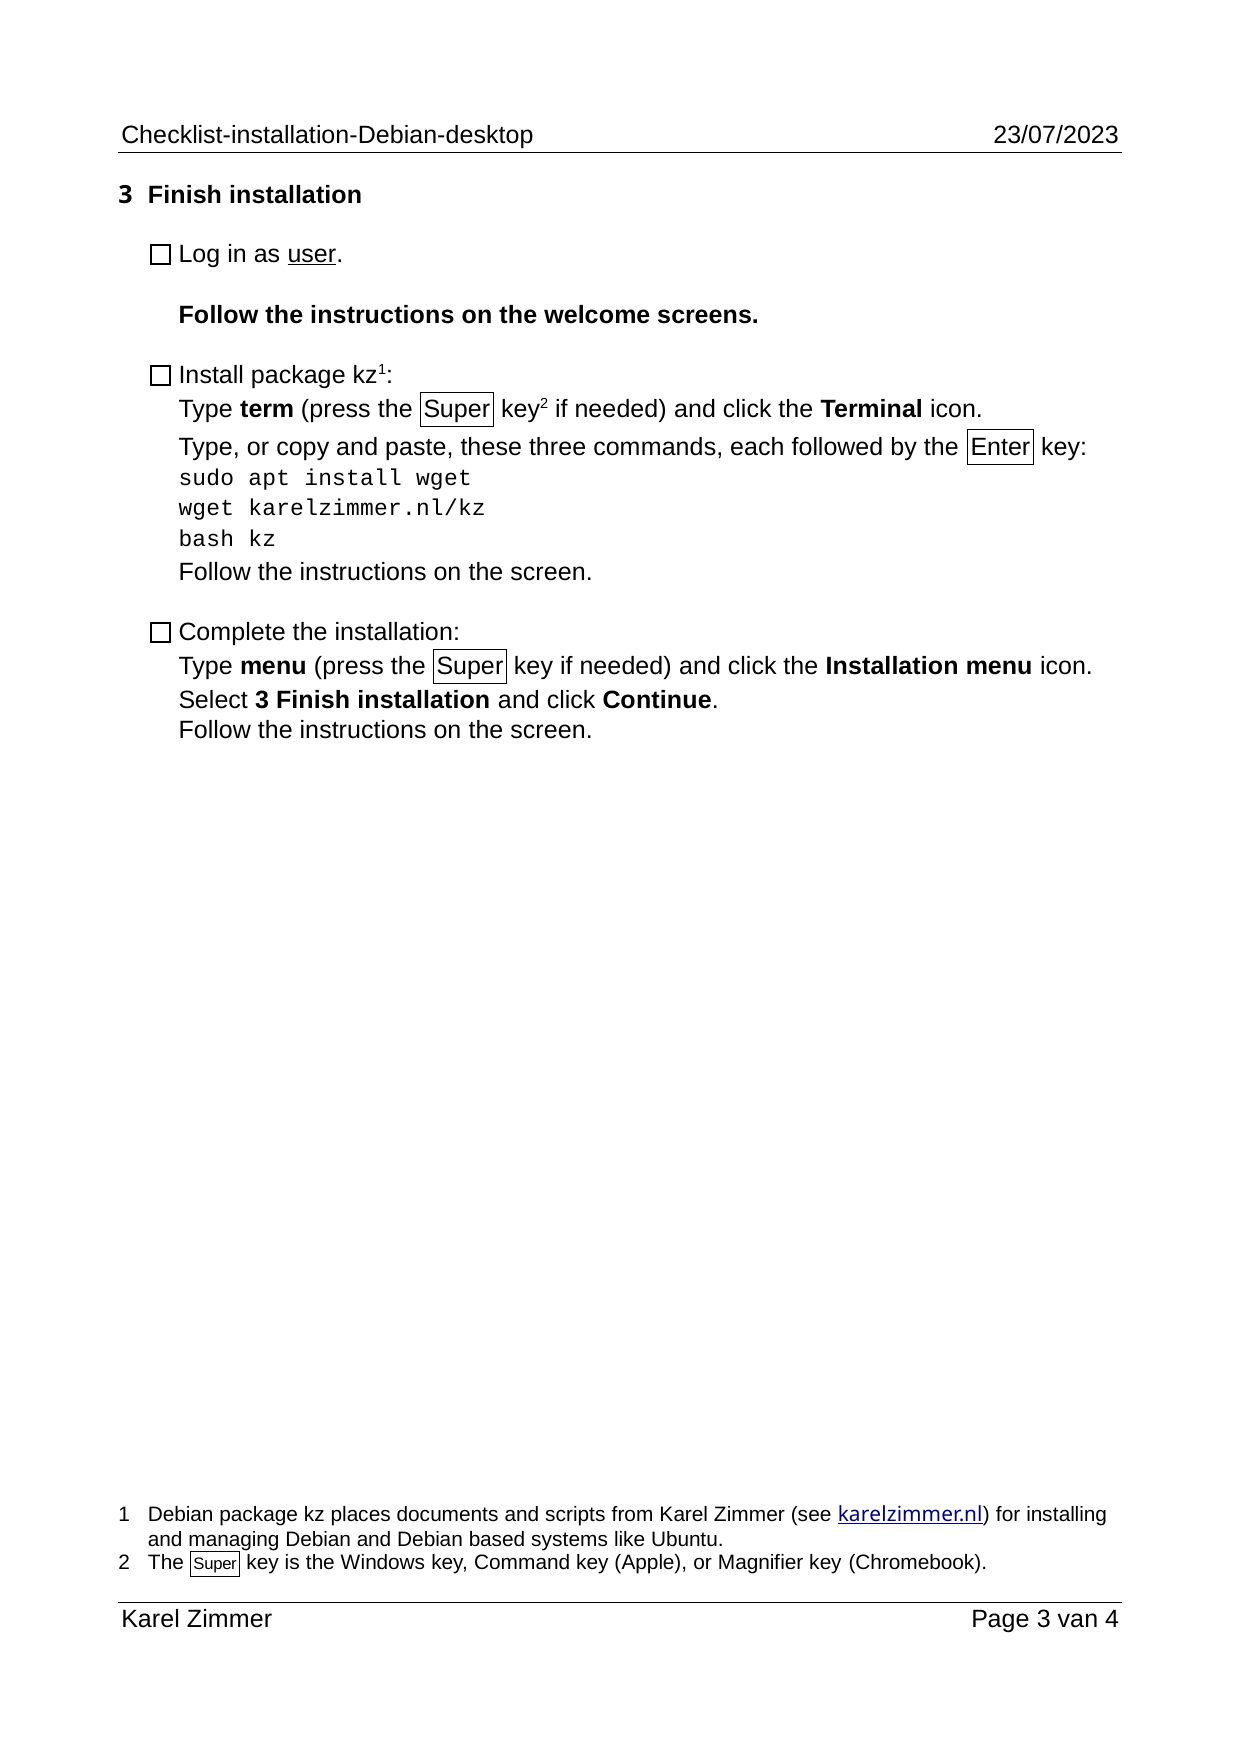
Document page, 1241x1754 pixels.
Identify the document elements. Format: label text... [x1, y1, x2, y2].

table_cell [118, 587, 142, 617]
table_cell [142, 647, 177, 685]
table_cell [118, 360, 142, 391]
table_cell [118, 330, 142, 360]
table_cell Type term (press the Super key if needed) and click the Terminal icon. [177, 391, 1122, 428]
table_cell [118, 526, 142, 556]
table_cell [142, 330, 177, 360]
table_cell [118, 465, 142, 496]
table_cell [177, 587, 1122, 617]
table_cell Follow the instructions on the screen. [177, 556, 1122, 587]
table_cell [118, 269, 142, 300]
table_cell bash kz [177, 526, 1122, 556]
table_cell [118, 685, 142, 715]
table_cell [142, 428, 177, 465]
table_cell Select 3 Finish installation and click Continue. [177, 685, 1122, 715]
table_cell Install package kz: [177, 360, 1122, 391]
table_cell [118, 300, 142, 330]
table_cell [142, 496, 177, 526]
table_cell Type menu (press the Super key if needed) and click the Installation menu icon. [177, 647, 1122, 685]
table_cell [118, 556, 142, 587]
table_cell [142, 391, 177, 428]
table_header Log in as USER. [177, 239, 1122, 269]
table_header [142, 239, 177, 269]
table_cell [142, 269, 177, 300]
table_cell [142, 360, 177, 391]
table_cell [142, 526, 177, 556]
table_cell [142, 556, 177, 587]
table_cell [118, 715, 142, 745]
table_cell Complete the installation: [177, 617, 1122, 647]
table_cell [118, 617, 142, 647]
table_cell [177, 269, 1122, 300]
table_cell [177, 330, 1122, 360]
list Finish installation [118, 177, 1122, 211]
table_cell [142, 300, 177, 330]
table_cell [142, 617, 177, 647]
table_cell Follow the instructions on the screen. [177, 715, 1122, 745]
table_header [118, 239, 142, 269]
table_cell [118, 496, 142, 526]
table_cell Type, or copy and paste, these three commands, each followed by the Enter key: [177, 428, 1122, 465]
table_cell wget karelzimmer.nl/kz [177, 496, 1122, 526]
table_cell [118, 391, 142, 428]
table_cell [118, 428, 142, 465]
table_cell [142, 587, 177, 617]
table_cell Follow the instructions on the welcome screens. [177, 300, 1122, 330]
table_cell [142, 685, 177, 715]
table_cell sudo apt install wget [177, 465, 1122, 496]
table_cell [118, 647, 142, 685]
table_cell [142, 715, 177, 745]
table_cell [142, 465, 177, 496]
